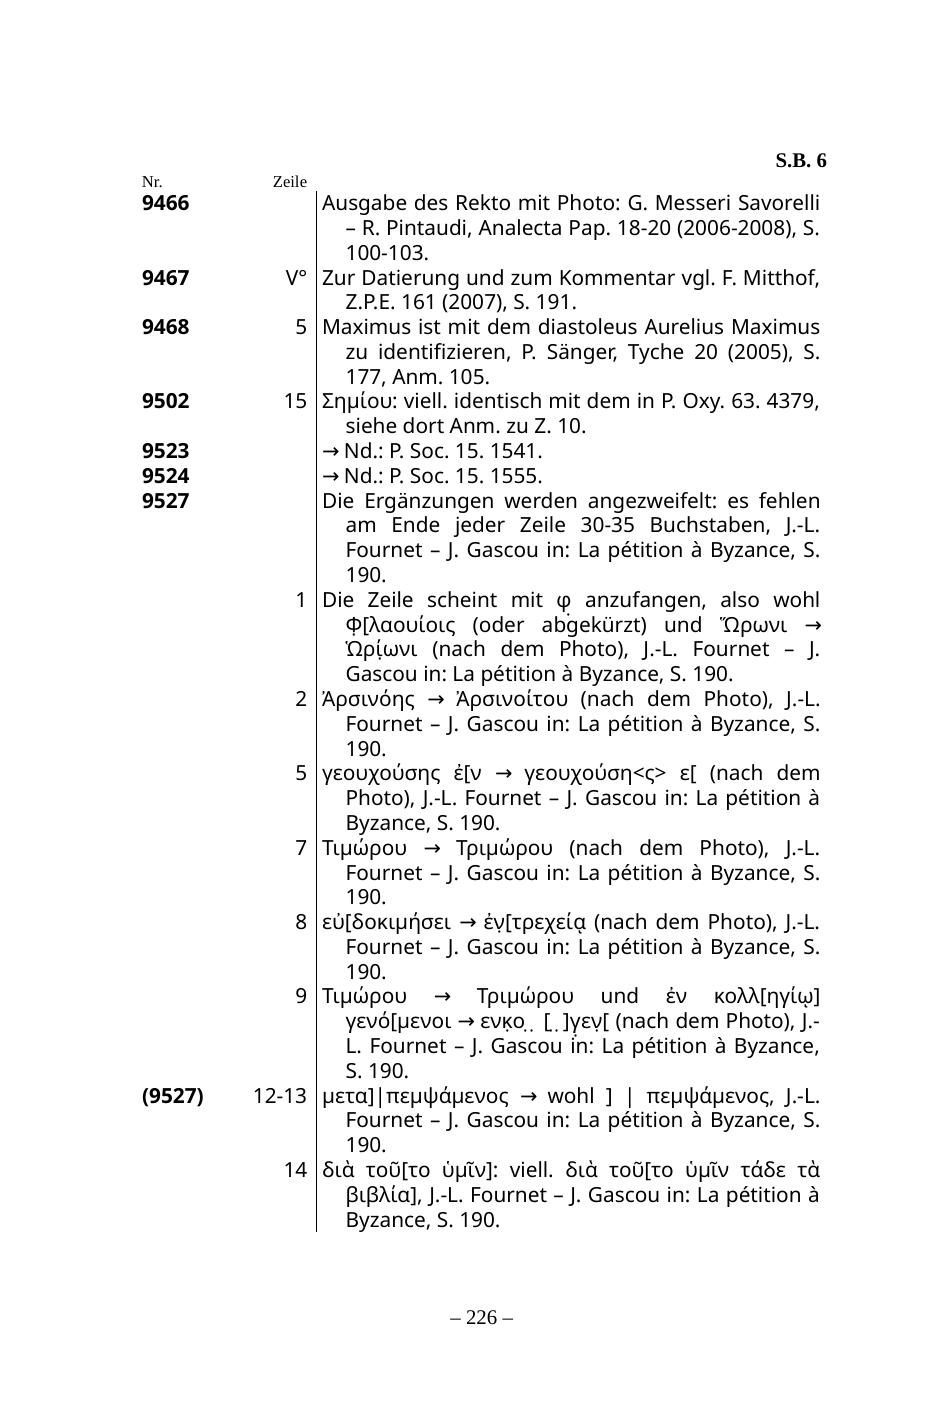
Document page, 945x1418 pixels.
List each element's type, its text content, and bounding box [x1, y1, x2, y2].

table_cell 9527 [136, 488, 316, 587]
table_cell Maximus ist mit dem diastoleus Aurelius Maximus zu identifizieren, P. Sänger, Tyche 20 (2005), S. 177, Anm. 105. [317, 315, 827, 389]
table_cell Τιμώρου → Τριμώρου und ἐν κολλ[ηγίῳ] γενό[μενοι → ενκ̣ο ̣ ̣ [ ̣ ̣]γ̣εν̣[ (nach dem Photo), J.-L. Fournet – J. Gascou in: La pétition à Byzance, S. 190. [317, 984, 827, 1083]
table_cell [136, 984, 224, 1083]
table_cell Zur Datierung und zum Kommentar vgl. F. Mitthof, Z.P.E. 161 (2007), S. 191. [317, 265, 827, 315]
table_cell 9524 [136, 464, 316, 488]
table_cell 9 [224, 984, 316, 1083]
table_cell Die Zeile scheint mit φ̣ anzufangen, also wohl Φ̣[λαουίοις (oder abgekürzt) und Ὥρωνι → Ὡρί̣ωνι (nach dem Photo), J.-L. Fournet – J. Gascou in: La pétition à Byzance, S. 190. [317, 588, 827, 687]
table_cell 1 [224, 588, 316, 687]
table_cell Σημίου: viell. identisch mit dem in P. Oxy. 63. 4379, siehe dort Anm. zu Z. 10. [317, 389, 827, 439]
table_cell [136, 687, 224, 761]
table_cell [136, 761, 224, 835]
table_cell Ausgabe des Rekto mit Photo: G. Messeri Savorelli – R. Pintaudi, Analecta Pap. 18-20 (2006-2008), S. 100-103. [317, 191, 827, 265]
table_cell [136, 835, 224, 910]
table_cell V° [224, 265, 316, 315]
table_cell 5 [224, 315, 316, 389]
table_cell [136, 1158, 224, 1232]
table_cell → Nd.: P. Soc. 15. 1555. [317, 464, 827, 488]
table_cell γεουχούσης ἐ[ν → γεουχούση<ς> ε[ (nach dem Photo), J.-L. Fournet – J. Gascou in: La pétition à Byzance, S. 190. [317, 761, 827, 835]
table_cell μετα]|πεμψάμενος → wohl ] | πεμψάμενος, J.-L. Fournet – J. Gascou in: La pétition à Byzance, S. 190. [317, 1083, 827, 1158]
table_cell (9527) [136, 1083, 224, 1158]
table_cell 2 [224, 687, 316, 761]
table_cell Τιμώρου → Τριμώρου (nach dem Photo), J.-L. Fournet – J. Gascou in: La pétition à Byzance, S. 190. [317, 835, 827, 910]
table_cell 12-13 [224, 1083, 316, 1158]
table_cell Die Ergänzungen werden angezweifelt: es fehlen am Ende jeder Zeile 30-35 Buchstaben, J.-L. Fournet – J. Gascou in: La pétition à Byzance, S. 190. [317, 488, 827, 587]
table_cell 9466 [136, 191, 316, 265]
table_cell 8 [224, 910, 316, 984]
table_cell εὐ[δοκιμήσει → ἐν̣[τρεχείᾳ (nach dem Photo), J.-L. Fournet – J. Gascou in: La pétition à Byzance, S. 190. [317, 910, 827, 984]
table_cell [136, 910, 224, 984]
table_cell 9523 [136, 439, 316, 463]
table_cell [136, 588, 224, 687]
table_cell 9468 [136, 315, 224, 389]
table_cell → Nd.: P. Soc. 15. 1541. [317, 439, 827, 463]
table_cell 9502 [136, 389, 224, 439]
table_cell 5 [224, 761, 316, 835]
table_cell 9467 [136, 265, 224, 315]
table_cell 7 [224, 835, 316, 910]
table_cell Ἀρσινόης → Ἀρσινοίτου (nach dem Photo), J.-L. Fournet – J. Gascou in: La pétition à Byzance, S. 190. [317, 687, 827, 761]
table_cell διὰ τοῦ[το ὑμῖν]: viell. διὰ τοῦ[το ὑμῖν τάδε τὰ βιβλία], J.-L. Fournet – J. Gascou in: La pétition à Byzance, S. 190. [317, 1158, 827, 1232]
table_cell 14 [224, 1158, 316, 1232]
table_cell 15 [224, 389, 316, 439]
